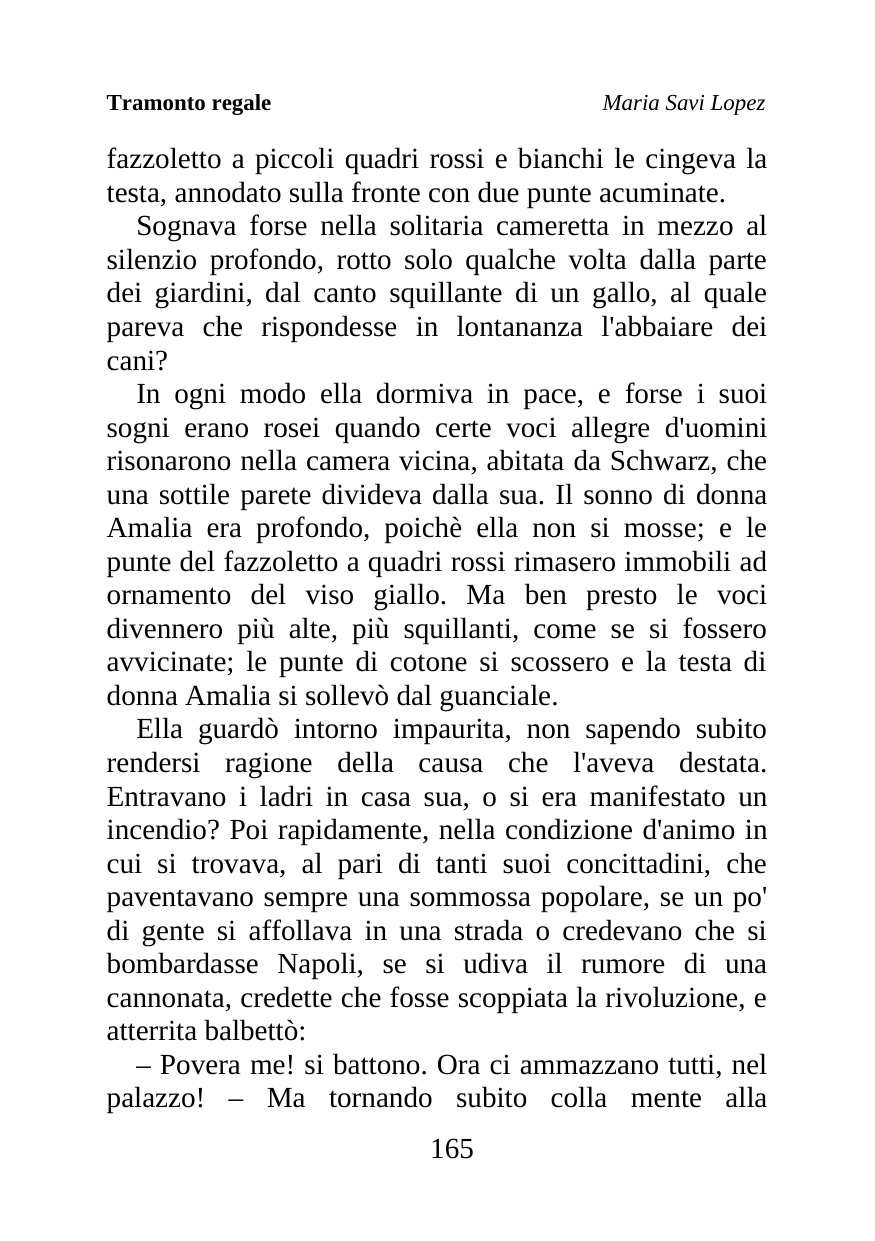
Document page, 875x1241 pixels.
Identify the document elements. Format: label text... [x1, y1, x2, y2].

text Ella guardò intorno impaurita, non sapendo subito rendersi ragione della causa che l'aveva destata. Entravano i ladri in casa sua, o si era manifestato un incendio? Poi rapidamente, nella condizione d'animo in cui si trovava, al pari di tanti suoi concittadini, che paventavano sempre una sommossa popolare, se un po' di gente si affollava in una strada o credevano che si bombardasse Napoli, se si udiva il rumore di una cannonata, credette che fosse scoppiata la rivoluzione, e atterrita balbettò: [106, 712, 768, 1047]
text fazzoletto a piccoli quadri rossi e bianchi le cingeva la testa, annodato sulla fronte con due punte acuminate. [106, 141, 768, 208]
text Sognava forse nella solitaria cameretta in mezzo al silenzio profondo, rotto solo qualche volta dalla parte dei giardini, dal canto squillante di un gallo, al quale pareva che rispondesse in lontananza l'abbaiare dei cani? [106, 208, 768, 376]
text – Povera me! si battono. Ora ci ammazzano tutti, nel palazzo! – Ma tornando subito colla mente alla [106, 1047, 768, 1114]
text In ogni modo ella dormiva in pace, e forse i suoi sogni erano rosei quando certe voci allegre d'uomini risonarono nella camera vicina, abitata da Schwarz, che una sottile parete divideva dalla sua. Il sonno di donna Amalia era profondo, poichè ella non si mosse; e le punte del fazzoletto a quadri rossi rimasero immobili ad ornamento del viso giallo. Ma ben presto le voci divennero più alte, più squillanti, come se si fossero avvicinate; le punte di cotone si scossero e la testa di donna Amalia si sollevò dal guanciale. [106, 376, 768, 712]
